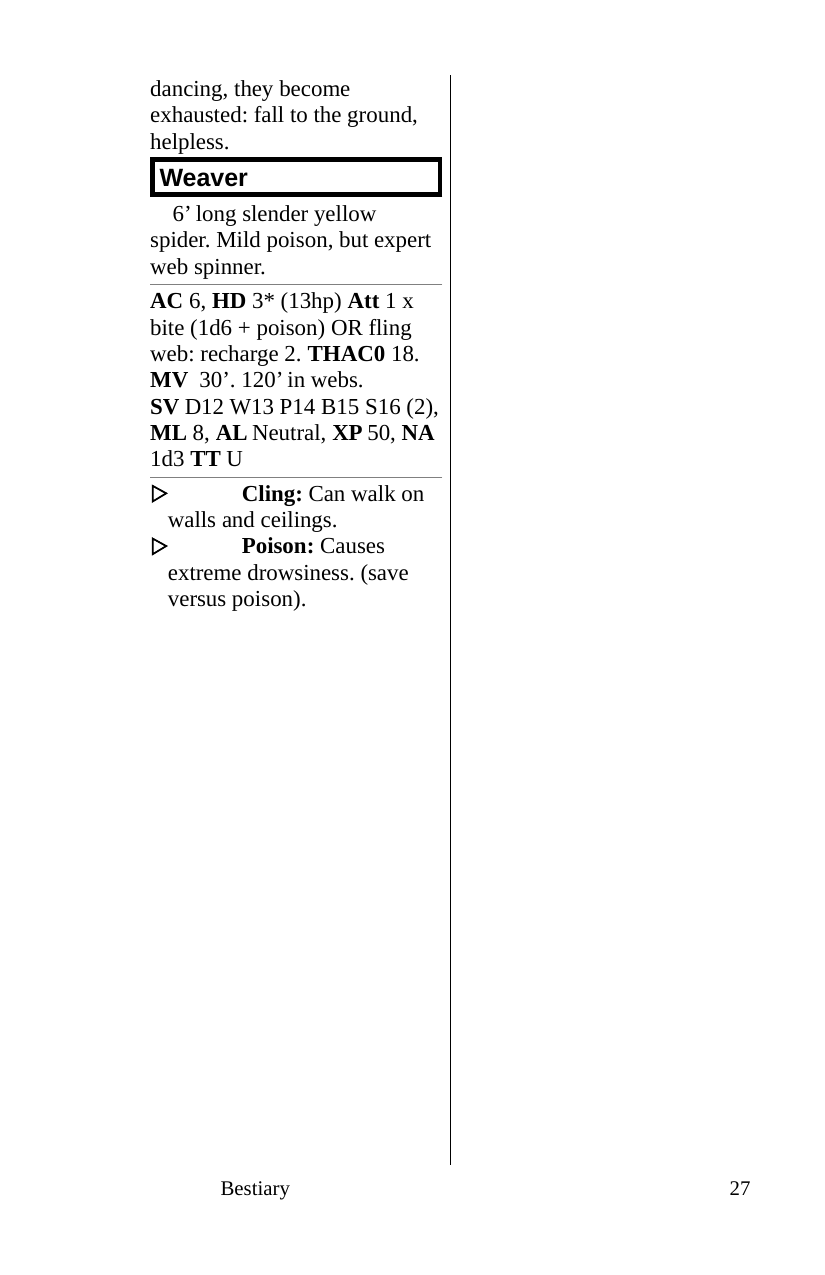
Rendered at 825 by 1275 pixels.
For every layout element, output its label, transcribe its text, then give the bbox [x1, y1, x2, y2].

text 6’ long slender yellow spider. Mild poison, but expert web spinner. [150, 200, 442, 279]
text dancing, they become exhausted: fall to the ground, helpless. [150, 75, 442, 154]
list Cling: Can walk on walls and ceilings. [150, 480, 442, 533]
text AC 6, HD 3* (13hp) Att 1 x bite (1d6 + poison) OR fling web: recharge 2. THAC0 18. MV 30’. 120’ in webs. [150, 287, 442, 393]
text SV D12 W13 P14 B15 S16 (2), ML 8, AL Neutral, XP 50, NA 1d3 TT U [150, 393, 442, 472]
list Poison: Causes extreme drowsiness. (save versus poison). [150, 533, 442, 612]
subtitle Weaver [155, 162, 438, 192]
